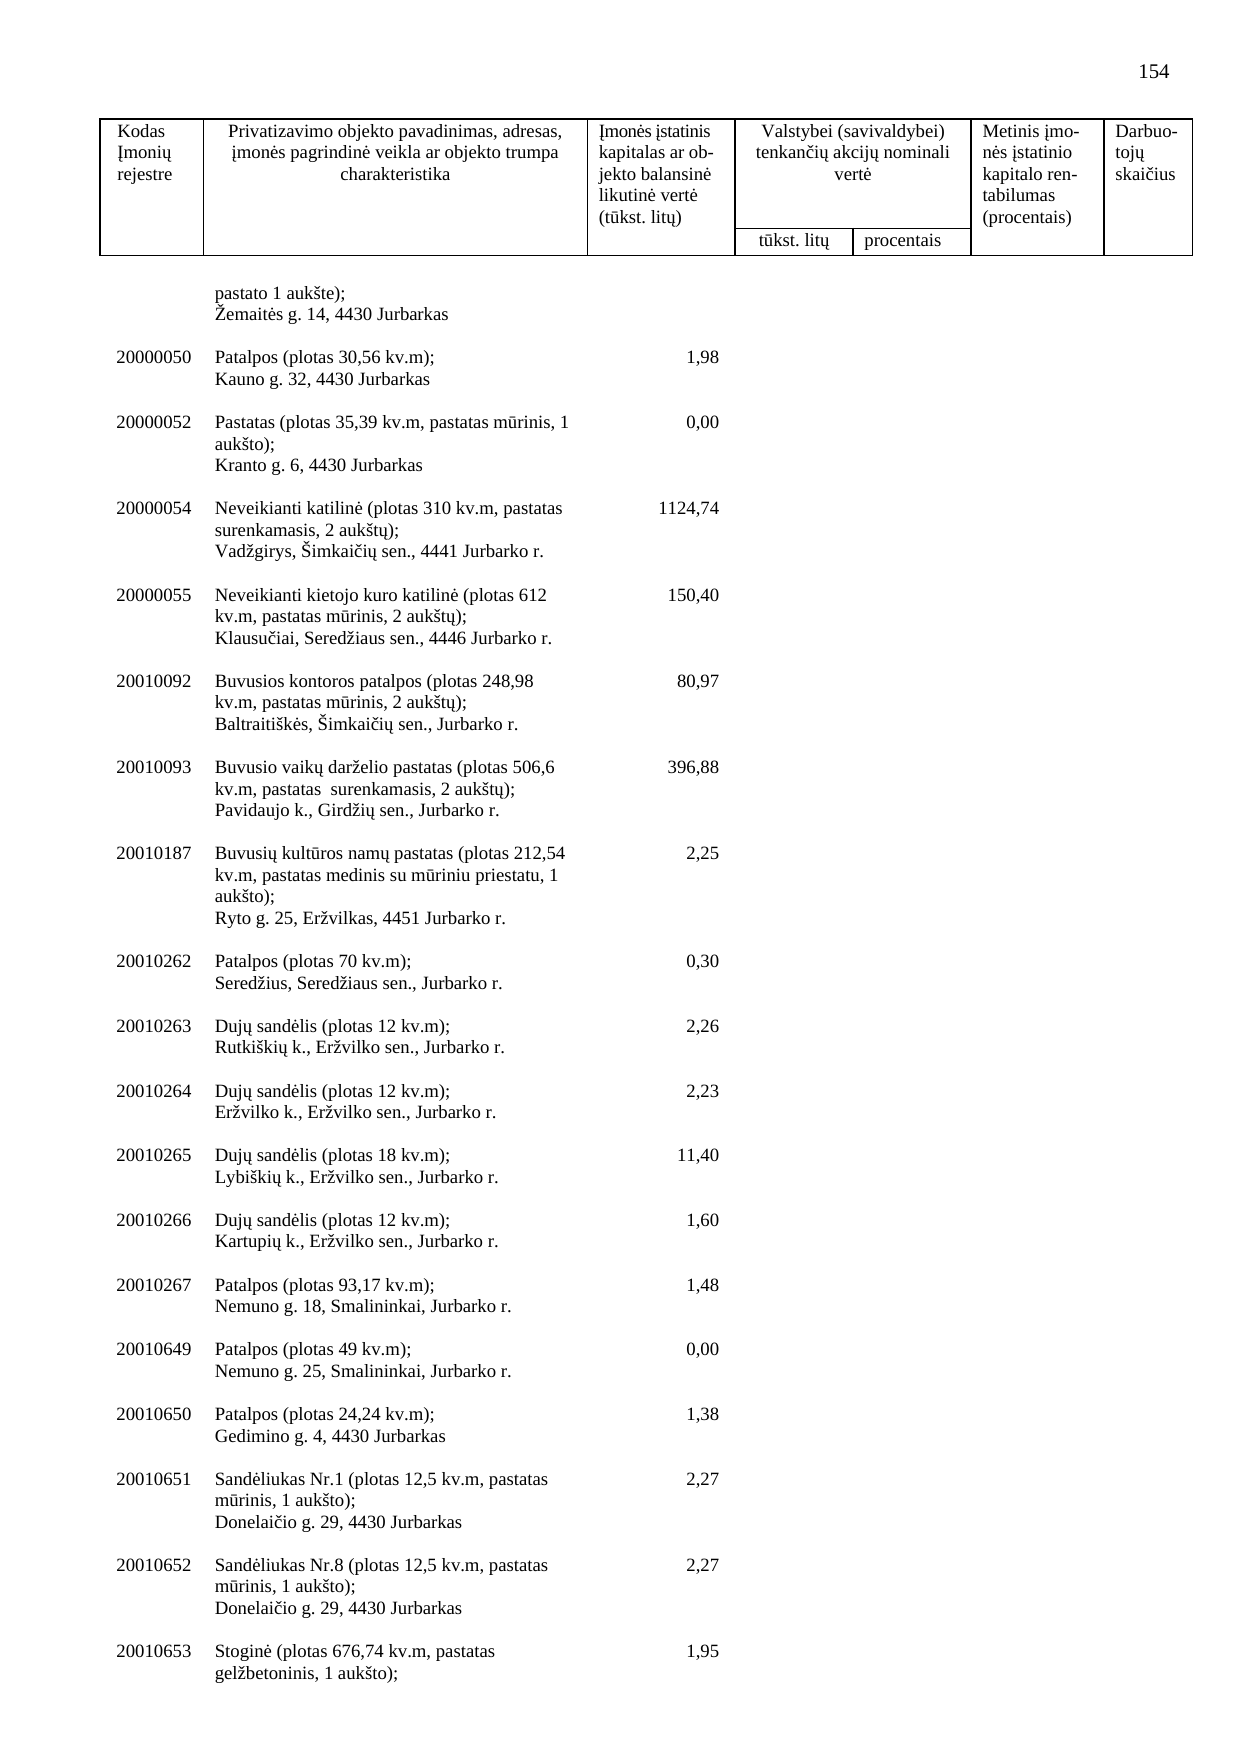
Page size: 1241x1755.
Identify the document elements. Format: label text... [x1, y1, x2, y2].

table_cell [1104, 256, 1192, 282]
table_cell [971, 1144, 1104, 1209]
table_cell [853, 1403, 971, 1468]
table_cell [853, 282, 971, 346]
table_cell 11,40 [587, 1144, 735, 1209]
table_cell Buvusios kontoros patalpos (plotas 248,98 kv.m, pastatas mūrinis, 2 aukštų); Baltraitiškės, Šimkaičių sen., Jurbarko r. [203, 670, 587, 756]
table_cell [853, 1338, 971, 1403]
table_cell [971, 1554, 1104, 1640]
table_cell [971, 1338, 1104, 1403]
table_cell [1104, 1015, 1192, 1079]
table_cell 2,25 [587, 842, 735, 950]
table_cell 20010649 [100, 1338, 203, 1403]
table_cell [1104, 950, 1192, 1015]
table_cell [1104, 1403, 1192, 1468]
table_header Darbuo-tojų skaičius [1105, 120, 1192, 227]
table_cell [971, 497, 1104, 583]
table_cell [101, 228, 203, 254]
table_cell [971, 346, 1104, 411]
table_cell [735, 1274, 853, 1338]
table_cell [1104, 842, 1192, 950]
table_header Įmonės įstatinis kapitalas ar ob-jekto balansinė likutinė vertė (tūkst. litų) [588, 120, 734, 227]
table_cell 20010262 [100, 950, 203, 1015]
table_cell [853, 584, 971, 670]
table_cell [853, 1274, 971, 1338]
table_cell [1105, 228, 1192, 254]
table_cell [587, 256, 735, 282]
table_cell 20010092 [100, 670, 203, 756]
table_cell 2,27 [587, 1468, 735, 1554]
table_cell [735, 256, 853, 282]
table_cell [853, 1640, 971, 1683]
table_cell [1104, 1080, 1192, 1144]
table_cell Patalpos (plotas 24,24 kv.m); Gedimino g. 4, 4430 Jurbarkas [203, 1403, 587, 1468]
table_cell [971, 670, 1104, 756]
table_cell 20010187 [100, 842, 203, 950]
table_cell Patalpos (plotas 93,17 kv.m); Nemuno g. 18, Smalininkai, Jurbarko r. [203, 1274, 587, 1338]
table_cell [735, 842, 853, 950]
table_cell 150,40 [587, 584, 735, 670]
table_cell Sandėliukas Nr.1 (plotas 12,5 kv.m, pastatas mūrinis, 1 aukšto); Donelaičio g. 29, 4430 Jurbarkas [203, 1468, 587, 1554]
table_cell tūkst. litų [736, 229, 852, 254]
table_cell [735, 497, 853, 583]
table_cell 20000050 [100, 346, 203, 411]
table_cell 20010093 [100, 756, 203, 842]
table_cell 20000052 [100, 411, 203, 497]
table_cell 1,48 [587, 1274, 735, 1338]
table_cell 80,97 [587, 670, 735, 756]
table_cell 396,88 [587, 756, 735, 842]
table_cell [735, 1080, 853, 1144]
table_cell [853, 1080, 971, 1144]
table_cell Neveikianti katilinė (plotas 310 kv.m, pastatas surenkamasis, 2 aukštų); Vadžgirys, Šimkaičių sen., 4441 Jurbarko r. [203, 497, 587, 583]
table_cell 2,26 [587, 1015, 735, 1079]
table_cell [971, 842, 1104, 950]
table_cell 20000055 [100, 584, 203, 670]
table_cell [853, 670, 971, 756]
table_cell [735, 1403, 853, 1468]
table_cell [1104, 756, 1192, 842]
table_cell Buvusio vaikų darželio pastatas (plotas 506,6 kv.m, pastatas surenkamasis, 2 aukštų); Pavidaujo k., Girdžių sen., Jurbarko r. [203, 756, 587, 842]
table_cell [853, 411, 971, 497]
table_cell 20000054 [100, 497, 203, 583]
table_cell [853, 346, 971, 411]
table_cell [971, 1468, 1104, 1554]
table_cell [971, 1640, 1104, 1683]
table_cell [971, 1015, 1104, 1079]
table_cell [735, 1640, 853, 1683]
table_cell [735, 584, 853, 670]
table_cell [971, 1080, 1104, 1144]
table_cell pastato 1 aukšte); Žemaitės g. 14, 4430 Jurbarkas [203, 282, 587, 346]
table_cell [1104, 584, 1192, 670]
table_cell Pastatas (plotas 35,39 kv.m, pastatas mūrinis, 1 aukšto); Kranto g. 6, 4430 Jurbarkas [203, 411, 587, 497]
table_cell 20010267 [100, 1274, 203, 1338]
table_cell 0,00 [587, 1338, 735, 1403]
table_cell [735, 1209, 853, 1273]
table_cell [735, 1554, 853, 1640]
table_cell [971, 1274, 1104, 1338]
table_cell [1104, 1554, 1192, 1640]
table_cell 20010264 [100, 1080, 203, 1144]
table_header Privatizavimo objekto pavadinimas, adresas, įmonės pagrindinė veikla ar objekto trumpa charakteristika [204, 120, 587, 227]
table_cell [1104, 282, 1192, 346]
table_cell Patalpos (plotas 70 kv.m); Seredžius, Seredžiaus sen., Jurbarko r. [203, 950, 587, 1015]
table_cell Dujų sandėlis (plotas 12 kv.m); Eržvilko k., Eržvilko sen., Jurbarko r. [203, 1080, 587, 1144]
table_cell [971, 282, 1104, 346]
table_cell [587, 282, 735, 346]
table_cell [853, 842, 971, 950]
table_cell [972, 228, 1103, 254]
table_cell [853, 497, 971, 583]
table_cell Dujų sandėlis (plotas 18 kv.m); Lybiškių k., Eržvilko sen., Jurbarko r. [203, 1144, 587, 1209]
table_header Metinis įmo-nės įstatinio kapitalo ren-tabilumas (procentais) [972, 120, 1103, 227]
table_cell Dujų sandėlis (plotas 12 kv.m); Rutkiškių k., Eržvilko sen., Jurbarko r. [203, 1015, 587, 1079]
table_cell [853, 950, 971, 1015]
table_cell Stoginė (plotas 676,74 kv.m, pastatas gelžbetoninis, 1 aukšto); [203, 1640, 587, 1683]
table_cell [203, 256, 587, 282]
table_cell [853, 1468, 971, 1554]
table_cell [1104, 1640, 1192, 1683]
table_cell [735, 1468, 853, 1554]
table_cell [971, 756, 1104, 842]
table_cell [971, 1209, 1104, 1273]
table_cell Neveikianti kietojo kuro katilinė (plotas 612 kv.m, pastatas mūrinis, 2 aukštų); Klausučiai, Seredžiaus sen., 4446 Jurbarko r. [203, 584, 587, 670]
table_header Kodas Įmonių rejestre [101, 120, 203, 227]
table_cell [971, 256, 1104, 282]
table_cell 1,95 [587, 1640, 735, 1683]
table_cell Patalpos (plotas 49 kv.m); Nemuno g. 25, Smalininkai, Jurbarko r. [203, 1338, 587, 1403]
table_cell [1104, 1274, 1192, 1338]
table_cell [735, 1015, 853, 1079]
table_cell 1124,74 [587, 497, 735, 583]
table_cell [735, 282, 853, 346]
table_cell 20010653 [100, 1640, 203, 1683]
table_cell [588, 228, 734, 254]
table_cell [971, 1403, 1104, 1468]
table_cell [735, 346, 853, 411]
table_cell [735, 1144, 853, 1209]
table_cell [853, 256, 971, 282]
table_cell 1,98 [587, 346, 735, 411]
table_cell [100, 256, 203, 282]
table_cell [1104, 497, 1192, 583]
table_cell [971, 950, 1104, 1015]
table_cell [853, 1209, 971, 1273]
table_cell [1104, 1338, 1192, 1403]
table_cell 20010651 [100, 1468, 203, 1554]
table_cell [204, 228, 587, 254]
table_cell [1104, 346, 1192, 411]
table_cell [853, 1554, 971, 1640]
table_cell 20010652 [100, 1554, 203, 1640]
table_cell [1104, 1468, 1192, 1554]
table_cell [971, 411, 1104, 497]
table_cell [1104, 1144, 1192, 1209]
table_cell [735, 411, 853, 497]
table_cell 20010266 [100, 1209, 203, 1273]
table_cell [853, 1015, 971, 1079]
table_cell [971, 584, 1104, 670]
table_cell [1104, 411, 1192, 497]
table_cell [735, 950, 853, 1015]
table_cell Buvusių kultūros namų pastatas (plotas 212,54 kv.m, pastatas medinis su mūriniu priestatu, 1 aukšto); Ryto g. 25, Eržvilkas, 4451 Jurbarko r. [203, 842, 587, 950]
table_cell Sandėliukas Nr.8 (plotas 12,5 kv.m, pastatas mūrinis, 1 aukšto); Donelaičio g. 29, 4430 Jurbarkas [203, 1554, 587, 1640]
table_cell 20010263 [100, 1015, 203, 1079]
table_cell 20010650 [100, 1403, 203, 1468]
table_cell [735, 670, 853, 756]
table_cell [1104, 670, 1192, 756]
table_cell 2,23 [587, 1080, 735, 1144]
table_cell Patalpos (plotas 30,56 kv.m); Kauno g. 32, 4430 Jurbarkas [203, 346, 587, 411]
table_cell [853, 756, 971, 842]
table_cell 0,00 [587, 411, 735, 497]
table_cell 20010265 [100, 1144, 203, 1209]
table_cell 1,38 [587, 1403, 735, 1468]
table_cell [1104, 1209, 1192, 1273]
table_header Valstybei (savivaldybei) tenkančių akcijų nominali vertė [736, 120, 970, 227]
table_cell Dujų sandėlis (plotas 12 kv.m); Kartupių k., Eržvilko sen., Jurbarko r. [203, 1209, 587, 1273]
table_cell 0,30 [587, 950, 735, 1015]
table_cell [735, 756, 853, 842]
table_cell procentais [854, 229, 970, 254]
table_cell [100, 282, 203, 346]
table_cell [853, 1144, 971, 1209]
table_cell [735, 1338, 853, 1403]
table_cell 2,27 [587, 1554, 735, 1640]
table_cell 1,60 [587, 1209, 735, 1273]
